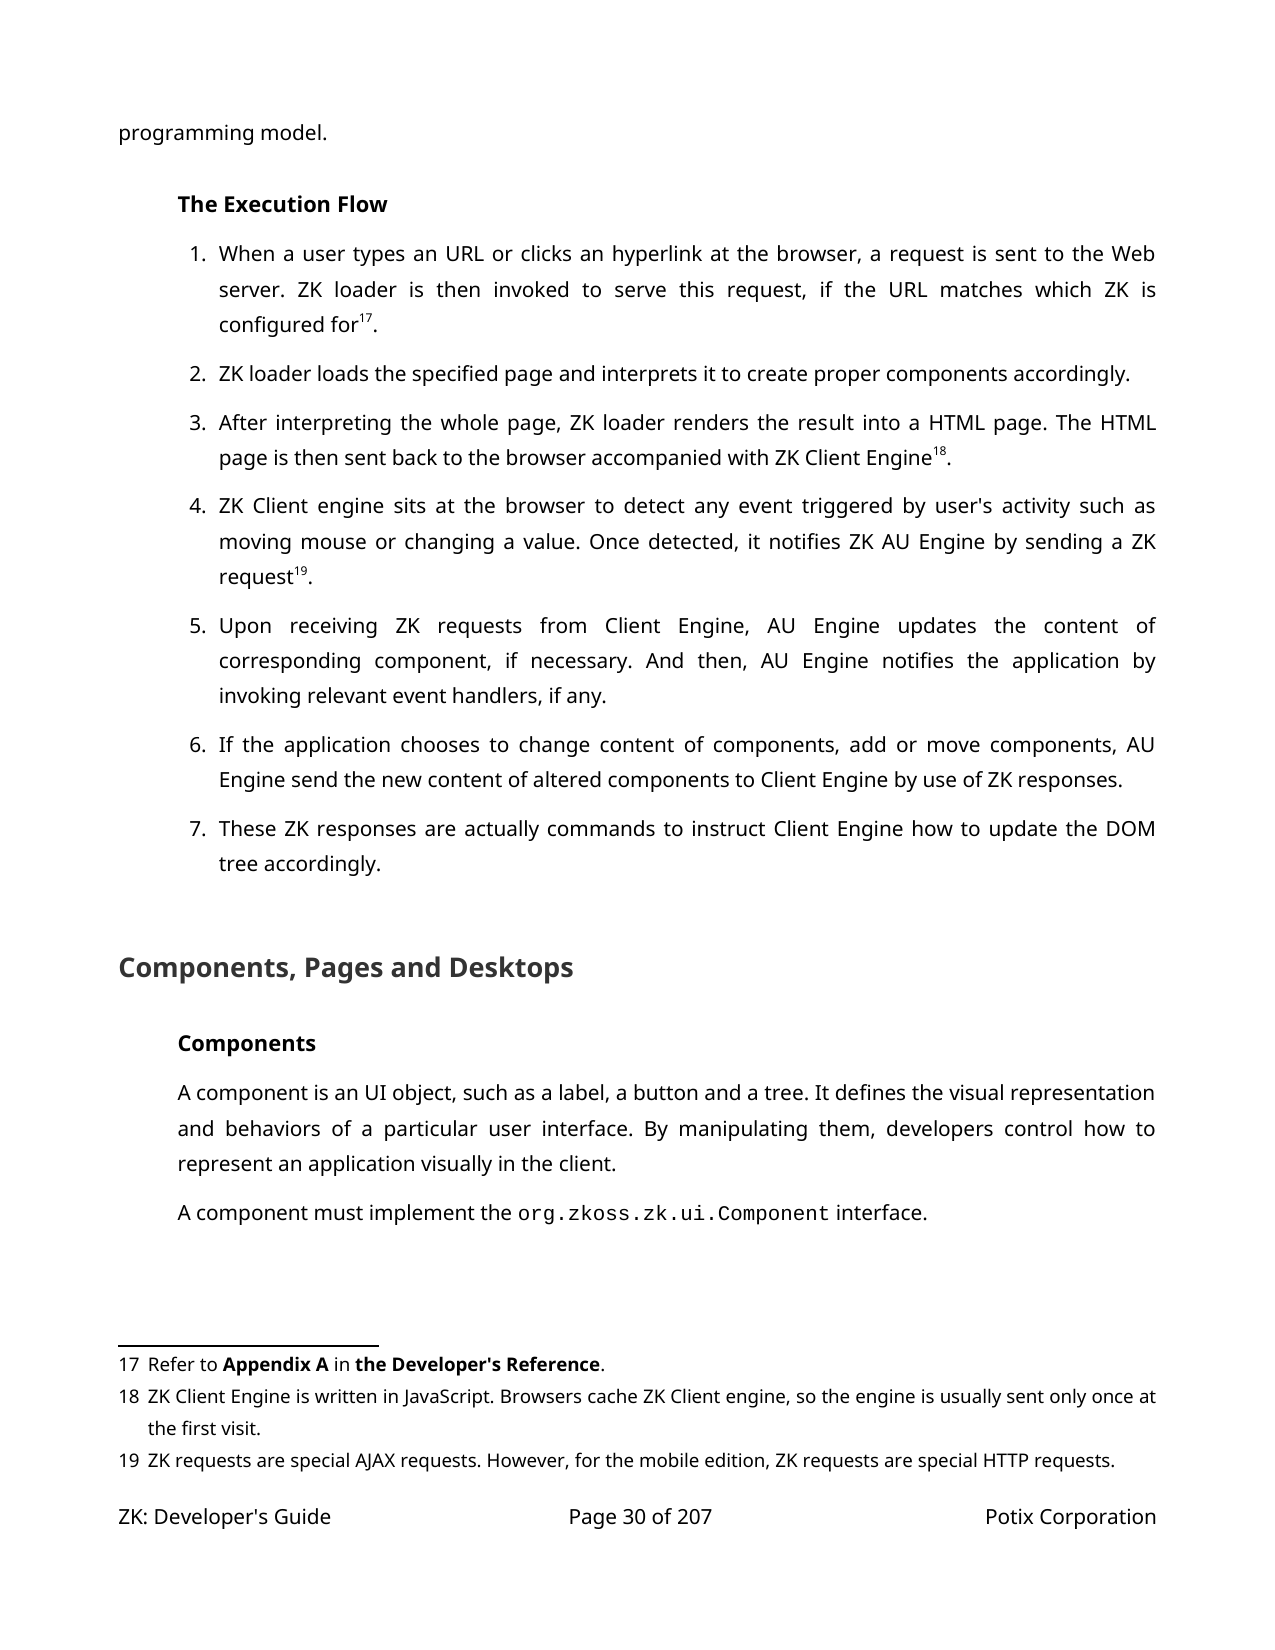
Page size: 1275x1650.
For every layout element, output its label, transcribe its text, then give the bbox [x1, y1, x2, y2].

list If the application chooses to change content of components, add or move components, AU Engine send the new content of altered components to Client Engine by use of ZK responses. [189, 730, 1157, 794]
text A component is an UI object, such as a label, a button and a tree. It defines the visual representation and behaviors of a particular user interface. By manipulating them, developers control how to represent an application visually in the client. [177, 1078, 1157, 1177]
list These ZK responses are actually commands to instruct Client Engine how to update the DOM tree accordingly. [189, 814, 1157, 878]
list Refer to Appendix A in the Developer's Reference. [118, 1352, 1157, 1377]
list Upon receiving ZK requests from Client Engine, AU Engine updates the content of corresponding component, if necessary. And then, AU Engine notifies the application by invoking relevant event handlers, if any. [189, 611, 1157, 709]
text A component must implement the org.zkoss.zk.ui.Component interface. [177, 1198, 1157, 1226]
subtitle The Execution Flow [177, 189, 1157, 219]
list ZK requests are special AJAX requests. However, for the mobile edition, ZK requests are special HTTP requests. [118, 1447, 1157, 1473]
list ZK Client engine sits at the browser to detect any event triggered by user's activity such as moving mouse or changing a value. Once detected, it notifies ZK AU Engine by sending a ZK request. [189, 492, 1157, 590]
list After interpreting the whole page, ZK loader renders the result into a HTML page. The HTML page is then sent back to the browser accompanied with ZK Client Engine. [189, 408, 1157, 471]
list When a user types an URL or clicks an hyperlink at the browser, a request is sent to the Web server. ZK loader is then invoked to serve this request, if the URL matches which ZK is configured for. [189, 239, 1157, 338]
subtitle Components [177, 1028, 1157, 1058]
list ZK loader loads the specified page and interprets it to create proper components accordingly. [189, 359, 1157, 387]
list ZK Client Engine is written in JavaScript. Browsers cache ZK Client engine, so the engine is usually sent only once at the first visit. [118, 1384, 1157, 1441]
text programming model. [118, 118, 1157, 146]
subtitle Components, Pages and Desktops [118, 948, 1157, 985]
